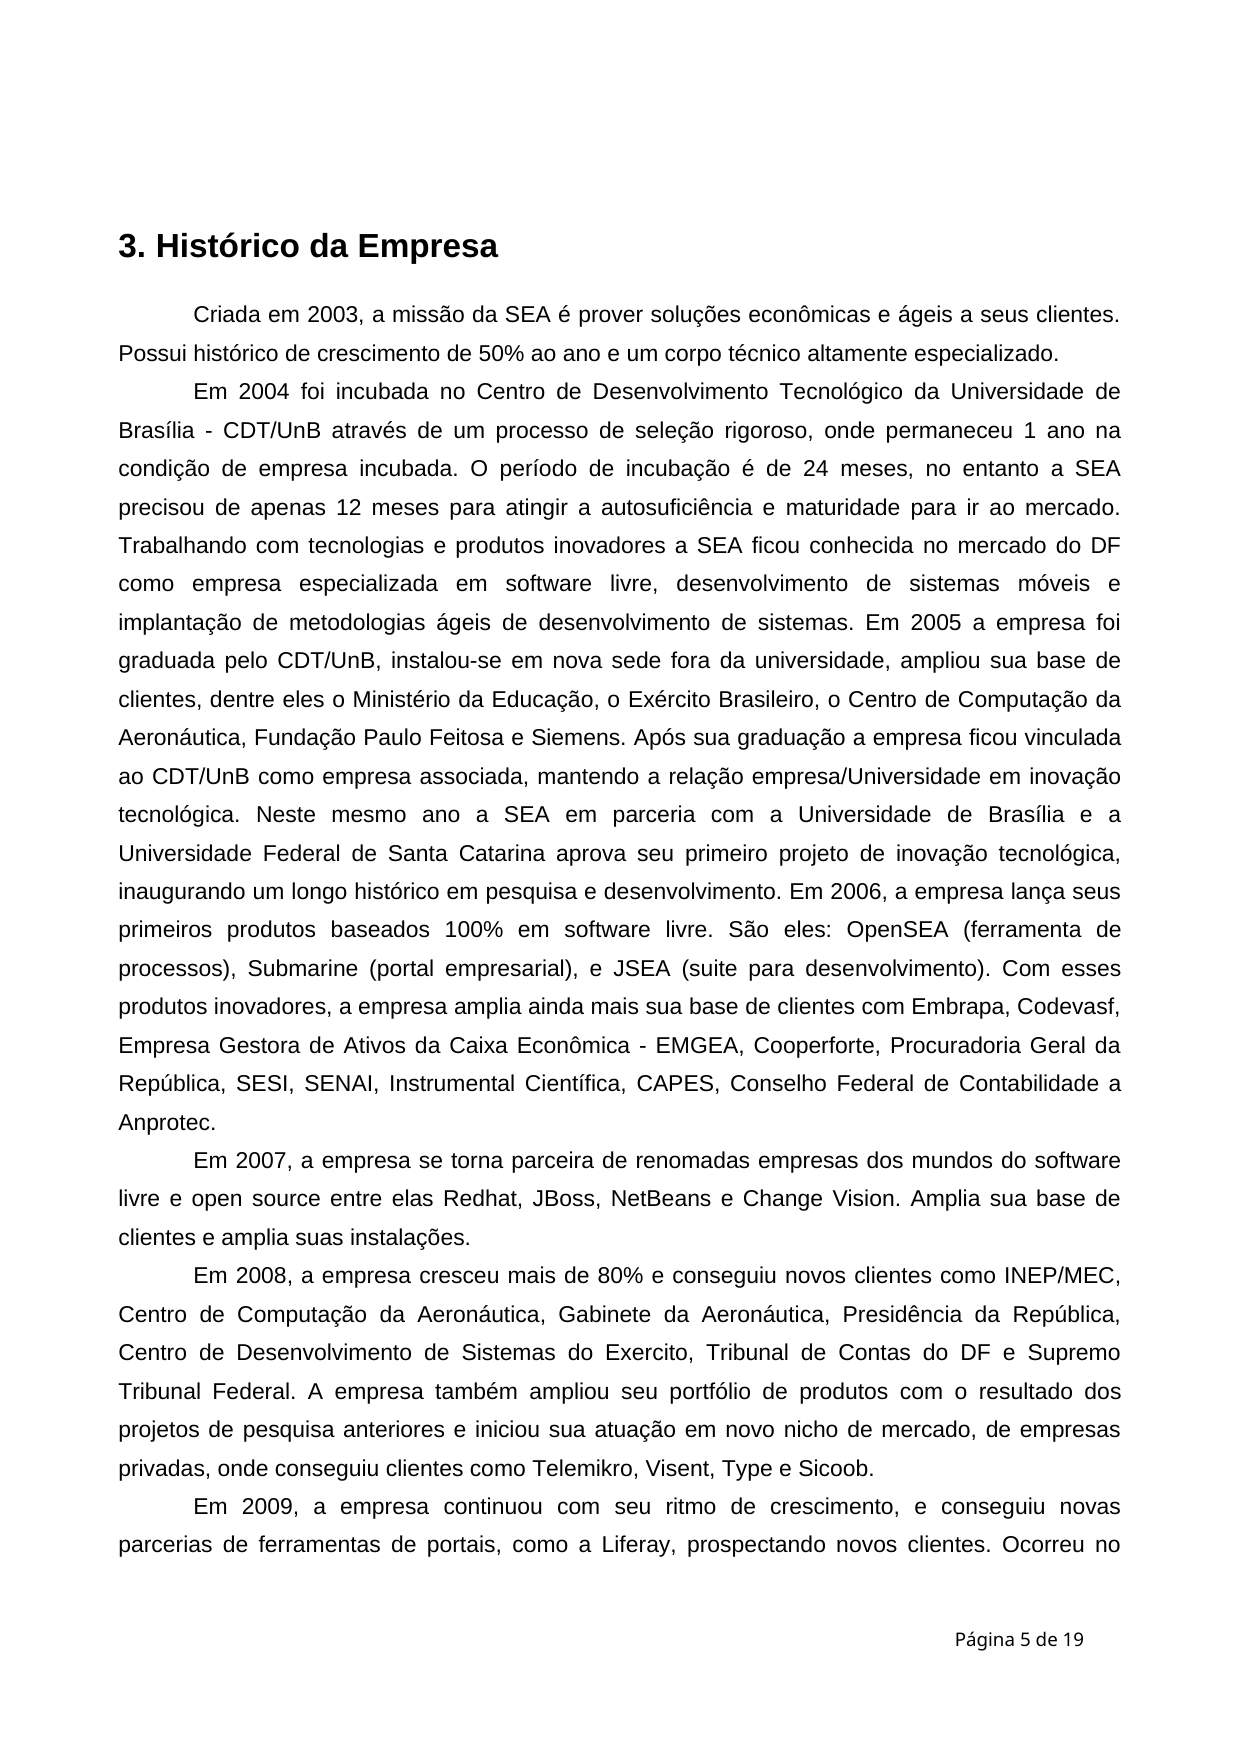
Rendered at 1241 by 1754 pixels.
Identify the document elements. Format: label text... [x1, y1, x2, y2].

text Em 2009, a empresa continuou com seu ritmo de crescimento, e conseguiu novas parcerias de ferramentas de portais, como a Liferay, prospectando novos clientes. Ocorreu no [118, 1494, 1122, 1558]
subtitle Histórico da Empresa [118, 227, 1122, 264]
text Em 2007, a empresa se torna parceira de renomadas empresas dos mundos do software livre e open source entre elas Redhat, JBoss, NetBeans e Change Vision. Amplia sua base de clientes e amplia suas instalações. [118, 1148, 1122, 1250]
text Criada em 2003, a missão da SEA é prover soluções econômicas e ágeis a seus clientes. Possui histórico de crescimento de 50% ao ano e um corpo técnico altamente especializado. [118, 302, 1122, 366]
text Em 2004 foi incubada no Centro de Desenvolvimento Tecnológico da Universidade de Brasília - CDT/UnB através de um processo de seleção rigoroso, onde permaneceu 1 ano na condição de empresa incubada. O período de incubação é de 24 meses, no entanto a SEA precisou de apenas 12 meses para atingir a autosuficiência e maturidade para ir ao mercado. Trabalhando com tecnologias e produtos inovadores a SEA ficou conhecida no mercado do DF como empresa especializada em software livre, desenvolvimento de sistemas móveis e implantação de metodologias ágeis de desenvolvimento de sistemas. Em 2005 a empresa foi graduada pelo CDT/UnB, instalou-se em nova sede fora da universidade, ampliou sua base de clientes, dentre eles o Ministério da Educação, o Exército Brasileiro, o Centro de Computação da Aeronáutica, Fundação Paulo Feitosa e Siemens. Após sua graduação a empresa ficou vinculada ao CDT/UnB como empresa associada, mantendo a relação empresa/Universidade em inovação tecnológica. Neste mesmo ano a SEA em parceria com a Universidade de Brasília e a Universidade Federal de Santa Catarina aprova seu primeiro projeto de inovação tecnológica, inaugurando um longo histórico em pesquisa e desenvolvimento. Em 2006, a empresa lança seus primeiros produtos baseados 100% em software livre. São eles: OpenSEA (ferramenta de processos), Submarine (portal empresarial), e JSEA (suite para desenvolvimento). Com esses produtos inovadores, a empresa amplia ainda mais sua base de clientes com Embrapa, Codevasf, Empresa Gestora de Ativos da Caixa Econômica - EMGEA, Cooperforte, Procuradoria Geral da República, SESI, SENAI, Instrumental Científica, CAPES, Conselho Federal de Contabilidade a Anprotec. [118, 379, 1122, 1135]
text Em 2008, a empresa cresceu mais de 80% e conseguiu novos clientes como INEP/MEC, Centro de Computação da Aeronáutica, Gabinete da Aeronáutica, Presidência da República, Centro de Desenvolvimento de Sistemas do Exercito, Tribunal de Contas do DF e Supremo Tribunal Federal. A empresa também ampliou seu portfólio de produtos com o resultado dos projetos de pesquisa anteriores e iniciou sua atuação em novo nicho de mercado, de empresas privadas, onde conseguiu clientes como Telemikro, Visent, Type e Sicoob. [118, 1263, 1122, 1481]
